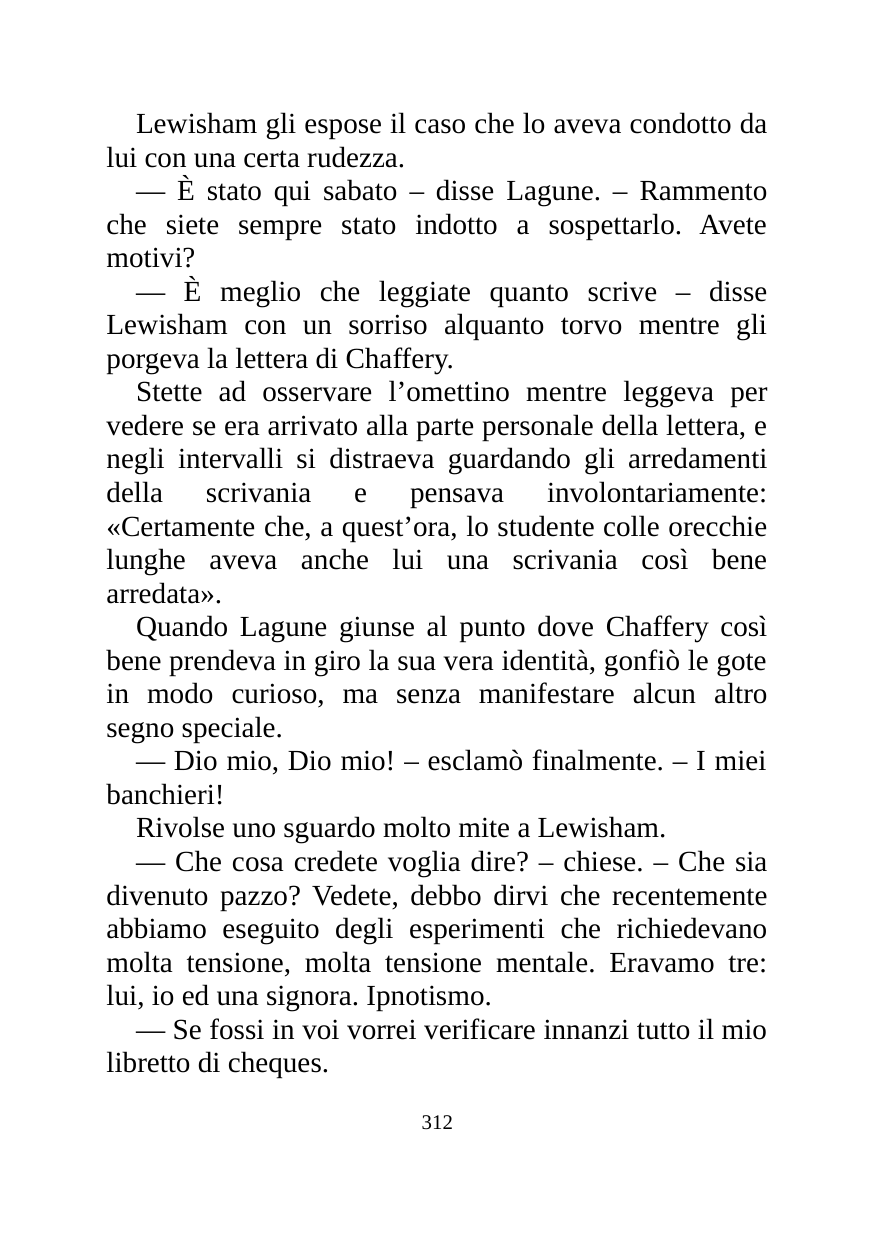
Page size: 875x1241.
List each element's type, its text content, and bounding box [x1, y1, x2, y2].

text Rivolse uno sguardo molto mite a Lewisham. [106, 811, 768, 844]
text — È meglio che leggiate quanto scrive – disse Lewisham con un sorriso alquanto torvo mentre gli porgeva la lettera di Chaffery. [106, 274, 768, 374]
text — Che cosa credete voglia dire? – chiese. – Che sia divenuto pazzo? Vedete, debbo dirvi che recentemente abbiamo eseguito degli esperimenti che richiedevano molta tensione, molta tensione mentale. Eravamo tre: lui, io ed una signora. Ipnotismo. [106, 844, 768, 1012]
text — Dio mio, Dio mio! – esclamò finalmente. – I miei banchieri! [106, 743, 768, 811]
text Lewisham gli espose il caso che lo aveva condotto da lui con una certa rudezza. [106, 106, 768, 173]
text Stette ad osservare l’omettino mentre leggeva per vedere se era arrivato alla parte personale della lettera, e negli intervalli si distraeva guardando gli arredamenti della scrivania e pensava involontariamente: «Certamente che, a quest’ora, lo studente colle orecchie lunghe aveva anche lui una scrivania così bene arredata». [106, 374, 768, 609]
text — Se fossi in voi vorrei verificare innanzi tutto il mio libretto di cheques. [106, 1012, 768, 1079]
text — È stato qui sabato – disse Lagune. – Rammento che siete sempre stato indotto a sospettarlo. Avete motivi? [106, 173, 768, 274]
text Quando Lagune giunse al punto dove Chaffery così bene prendeva in giro la sua vera identità, gonfiò le gote in modo curioso, ma senza manifestare alcun altro segno speciale. [106, 609, 768, 743]
